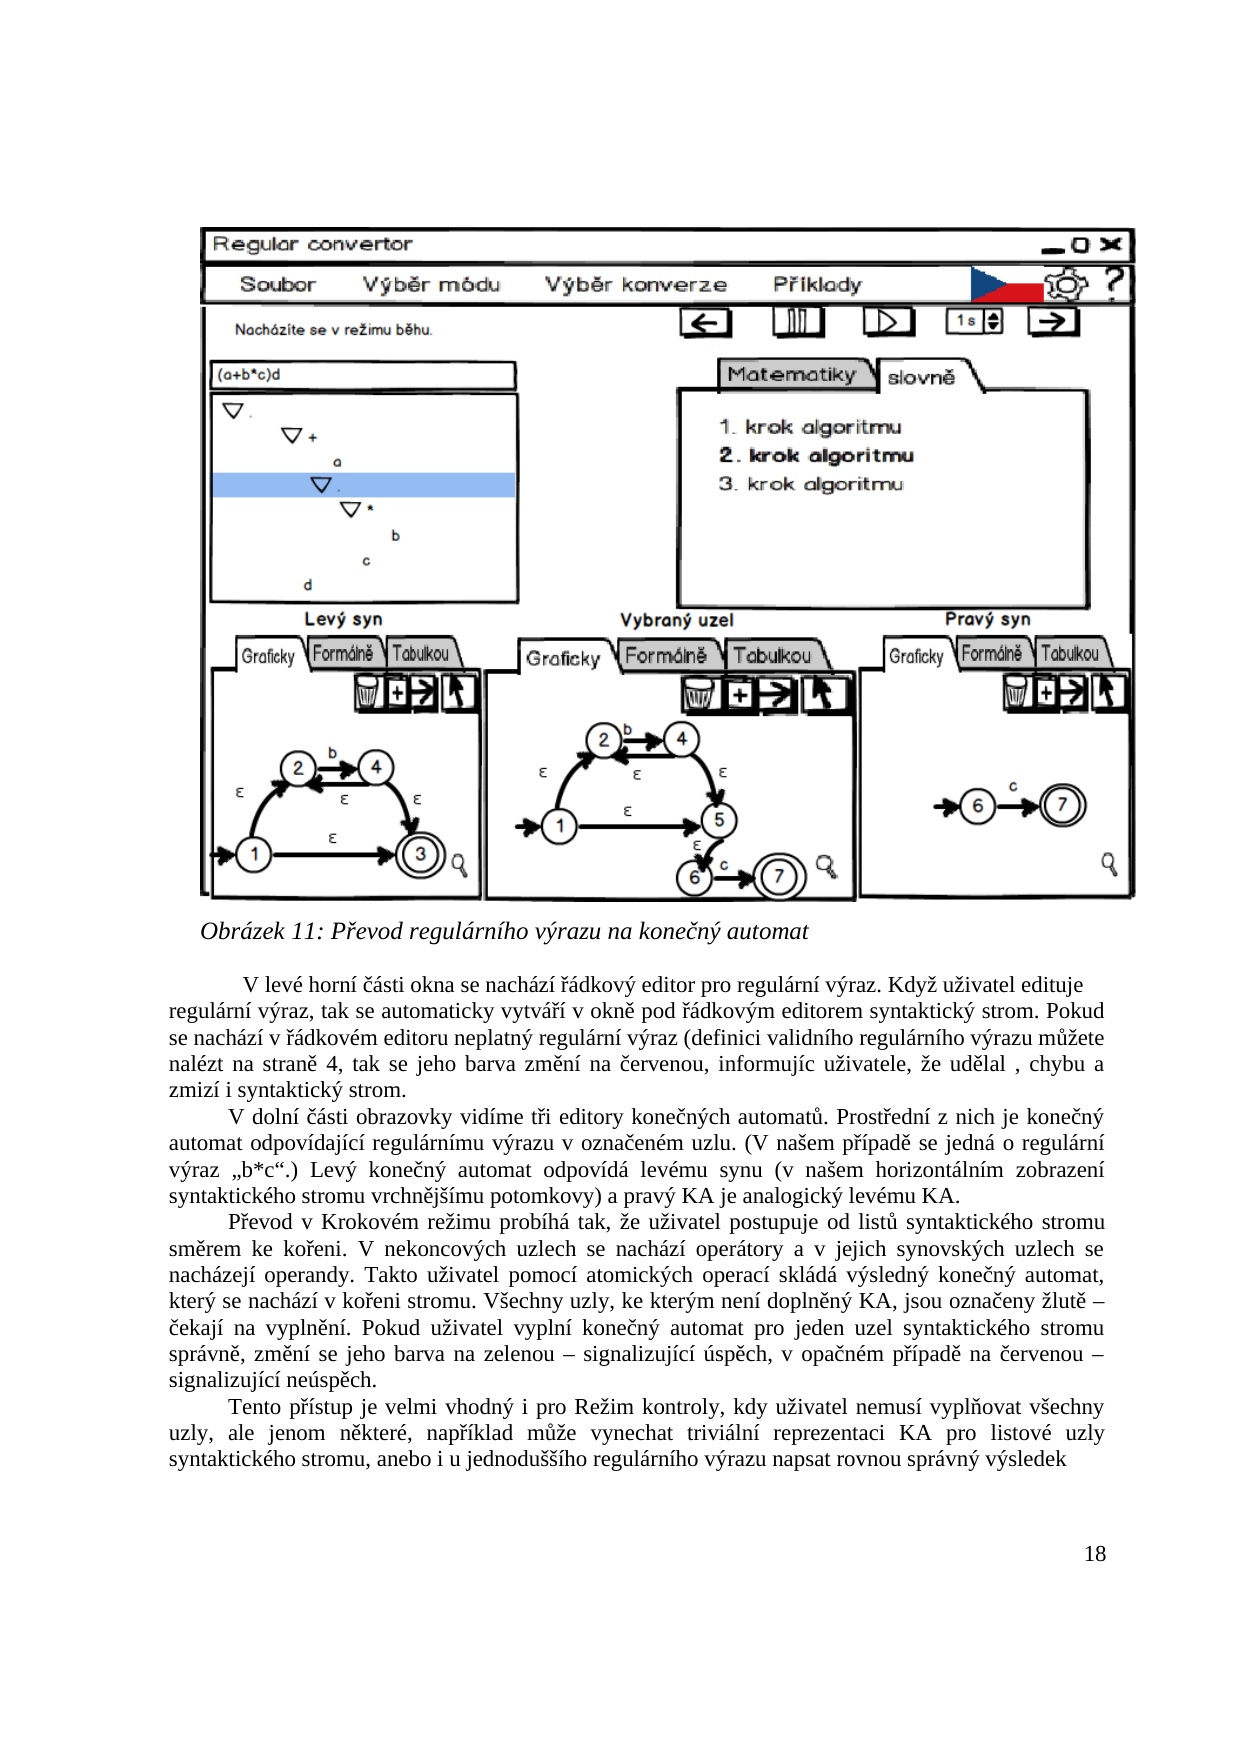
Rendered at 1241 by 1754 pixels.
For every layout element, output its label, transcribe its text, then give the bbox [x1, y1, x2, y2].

text Převod v Krokovém režimu probíhá tak, že uživatel postupuje od listů syntaktického stromu směrem ke kořeni. V nekoncových uzlech se nachází operátory a v jejich synovských uzlech se nacházejí operandy. Takto uživatel pomocí atomických operací skládá výsledný konečný automat, který se nachází v kořeni stromu. Všechny uzly, ke kterým není doplněný KA, jsou označeny žlutě – čekají na vyplnění. Pokud uživatel vyplní konečný automat pro jeden uzel syntaktického stromu správně, změní se jeho barva na zelenou – signalizující úspěch, v opačném případě na červenou – signalizující neúspěch. [169, 1208, 1106, 1393]
text V dolní části obrazovky vidíme tři editory konečných automatů. Prostřední z nich je konečný automat odpovídající regulárnímu výrazu v označeném uzlu. (V našem případě se jedná o regulární výraz „b*c“.) Levý konečný automat odpovídá levému synu (v našem horizontálním zobrazení syntaktického stromu vrchnějšímu potomkovy) a pravý KA je analogický levému KA. [169, 1103, 1106, 1208]
text Obrázek 11: Převod regulárního výrazu na konečný automat [200, 902, 1137, 945]
text Tento přístup je velmi vhodný i pro Režim kontroly, kdy uživatel nemusí vyplňovat všechny uzly, ale jenom některé, například může vynechat triviální reprezentaci KA pro listové uzly syntaktického stromu, anebo i u jednoduššího regulárního výrazu napsat rovnou správný výsledek [169, 1393, 1106, 1472]
text regulární výraz, tak se automaticky vytváří v okně pod řádkovým editorem syntaktický strom. Pokud se nachází v řádkovém editoru neplatný regulární výraz (definici validního regulárního výrazu můžete nalézt na straně 4, tak se jeho barva změní na červenou, informujíc uživatele, že udělal , chybu a zmizí i syntaktický strom. [169, 997, 1106, 1103]
picture [200, 227, 1138, 902]
text V levé horní části okna se nachází řádkový editor pro regulární výraz. Když uživatel edituje [169, 971, 1106, 997]
